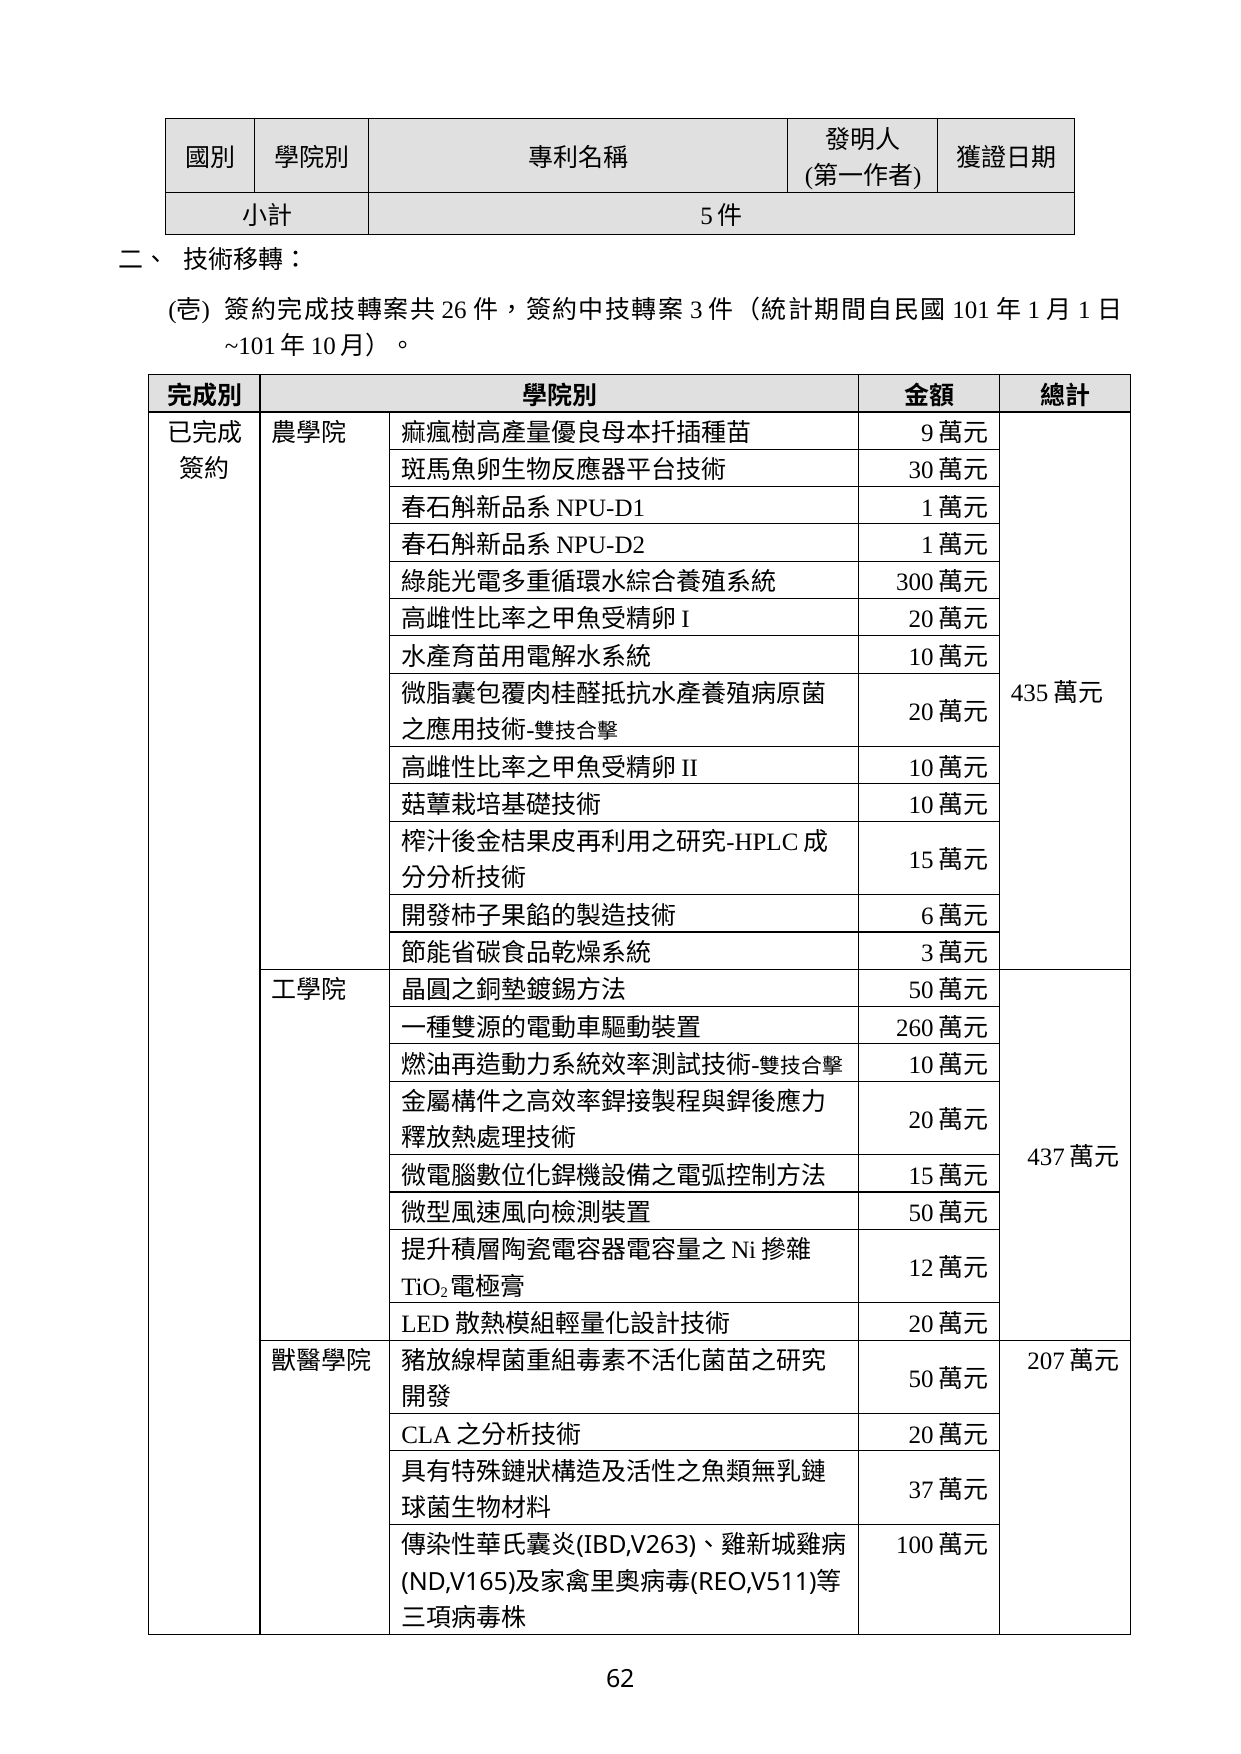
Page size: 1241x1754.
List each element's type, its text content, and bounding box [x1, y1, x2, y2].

table_cell 水產育苗用電解水系統 [390, 636, 858, 672]
table_cell 10萬元 [859, 1044, 999, 1081]
table_header 完成別 [149, 375, 259, 411]
table_cell 開發杮子果餡的製造技術 [390, 895, 858, 931]
table_cell 10萬元 [859, 636, 999, 672]
table_cell 農學院 [261, 413, 389, 969]
table_cell 菇蕈栽培基礎技術 [390, 784, 858, 821]
table_cell 10萬元 [859, 747, 999, 783]
table_cell 20萬元 [859, 674, 999, 746]
list 技術移轉： [118, 235, 1122, 277]
table_header 國別 [166, 119, 254, 192]
table_cell 9萬元 [859, 413, 999, 449]
table_cell 5件 [369, 193, 1074, 234]
table_cell 綠能光電多重循環水綜合養殖系統 [390, 562, 858, 598]
table_cell 1萬元 [859, 487, 999, 523]
table_header 學院別 [261, 375, 858, 411]
table_cell 金屬構件之高效率銲接製程與銲後應力釋放熱處理技術 [390, 1082, 858, 1154]
table_cell 15萬元 [859, 1155, 999, 1191]
table_header 學院別 [255, 119, 368, 192]
table_cell 3萬元 [859, 933, 999, 969]
table_header 專利名稱 [369, 119, 787, 192]
table_cell 微型風速風向檢測裝置 [390, 1193, 858, 1229]
table_cell 工學院 [261, 970, 389, 1339]
table_cell 20萬元 [859, 599, 999, 635]
table_cell 豬放線桿菌重組毒素不活化菌苗之研究開發 [390, 1341, 858, 1413]
table_cell 獸醫學院 [261, 1341, 389, 1634]
table_header 總計 [1000, 375, 1130, 411]
table_cell 50萬元 [859, 1341, 999, 1413]
table_cell 傳染性華氏囊炎(IBD,V263)、雞新城雞病(ND,V165)及家禽里奧病毒(REO,V511)等三項病毒株 [390, 1525, 858, 1634]
table_cell 節能省碳食品乾燥系統 [390, 933, 858, 969]
table_cell 痲瘋樹高產量優良母本扦插種苗 [390, 413, 858, 449]
table_cell 20萬元 [859, 1082, 999, 1154]
table_cell 30萬元 [859, 450, 999, 486]
table_cell 高雌性比率之甲魚受精卵I [390, 599, 858, 635]
table_cell 小計 [166, 193, 368, 234]
table_cell 50萬元 [859, 1193, 999, 1229]
table_cell 1萬元 [859, 524, 999, 561]
table_header 金額 [859, 375, 999, 411]
table_cell LED散熱模組輕量化設計技術 [390, 1303, 858, 1339]
table_cell 提升積層陶瓷電容器電容量之Ni摻雜TiO2電極膏 [390, 1230, 858, 1302]
table_cell 20萬元 [859, 1414, 999, 1450]
table_cell 春石斛新品系NPU-D1 [390, 487, 858, 523]
table_cell 37萬元 [859, 1451, 999, 1524]
table_header 獲證日期 [938, 119, 1074, 192]
table_cell 春石斛新品系NPU-D2 [390, 524, 858, 561]
table_cell 晶圓之銅墊鍍錫方法 [390, 970, 858, 1006]
table_header 發明人 (第一作者) [788, 119, 937, 192]
table_cell 10萬元 [859, 784, 999, 821]
table_cell CLA之分析技術 [390, 1414, 858, 1450]
table_cell 榨汁後金桔果皮再利用之研究-HPLC成分分析技術 [390, 822, 858, 894]
table_cell 高雌性比率之甲魚受精卵II [390, 747, 858, 783]
table_cell 已完成 簽約 [149, 413, 259, 1634]
table_cell 燃油再造動力系統效率測試技術-雙技合擊 [390, 1044, 858, 1081]
table_cell 20萬元 [859, 1303, 999, 1339]
table_cell 50萬元 [859, 970, 999, 1006]
table_cell 斑馬魚卵生物反應器平台技術 [390, 450, 858, 486]
table_cell 15萬元 [859, 822, 999, 894]
table_cell 一種雙源的電動車驅動裝置 [390, 1007, 858, 1043]
table_cell 260萬元 [859, 1007, 999, 1043]
list 簽約完成技轉案共26件，簽約中技轉案3件（統計期間自民國101年1月1日~101年10月）。 [168, 289, 1122, 362]
table_cell 具有特殊鏈狀構造及活性之魚類無乳鏈球菌生物材料 [390, 1451, 858, 1524]
table_cell 435萬元 [1000, 413, 1130, 969]
table_cell 微電腦數位化銲機設備之電弧控制方法 [390, 1155, 858, 1191]
table_cell 12萬元 [859, 1230, 999, 1302]
table_cell 6萬元 [859, 895, 999, 931]
table_cell 207萬元 [1000, 1341, 1130, 1634]
table_cell 300萬元 [859, 562, 999, 598]
table_cell 437萬元 [1000, 970, 1130, 1339]
table_cell 100萬元 [859, 1525, 999, 1634]
table_cell 微脂囊包覆肉桂醛抵抗水產養殖病原菌之應用技術-雙技合擊 [390, 674, 858, 746]
